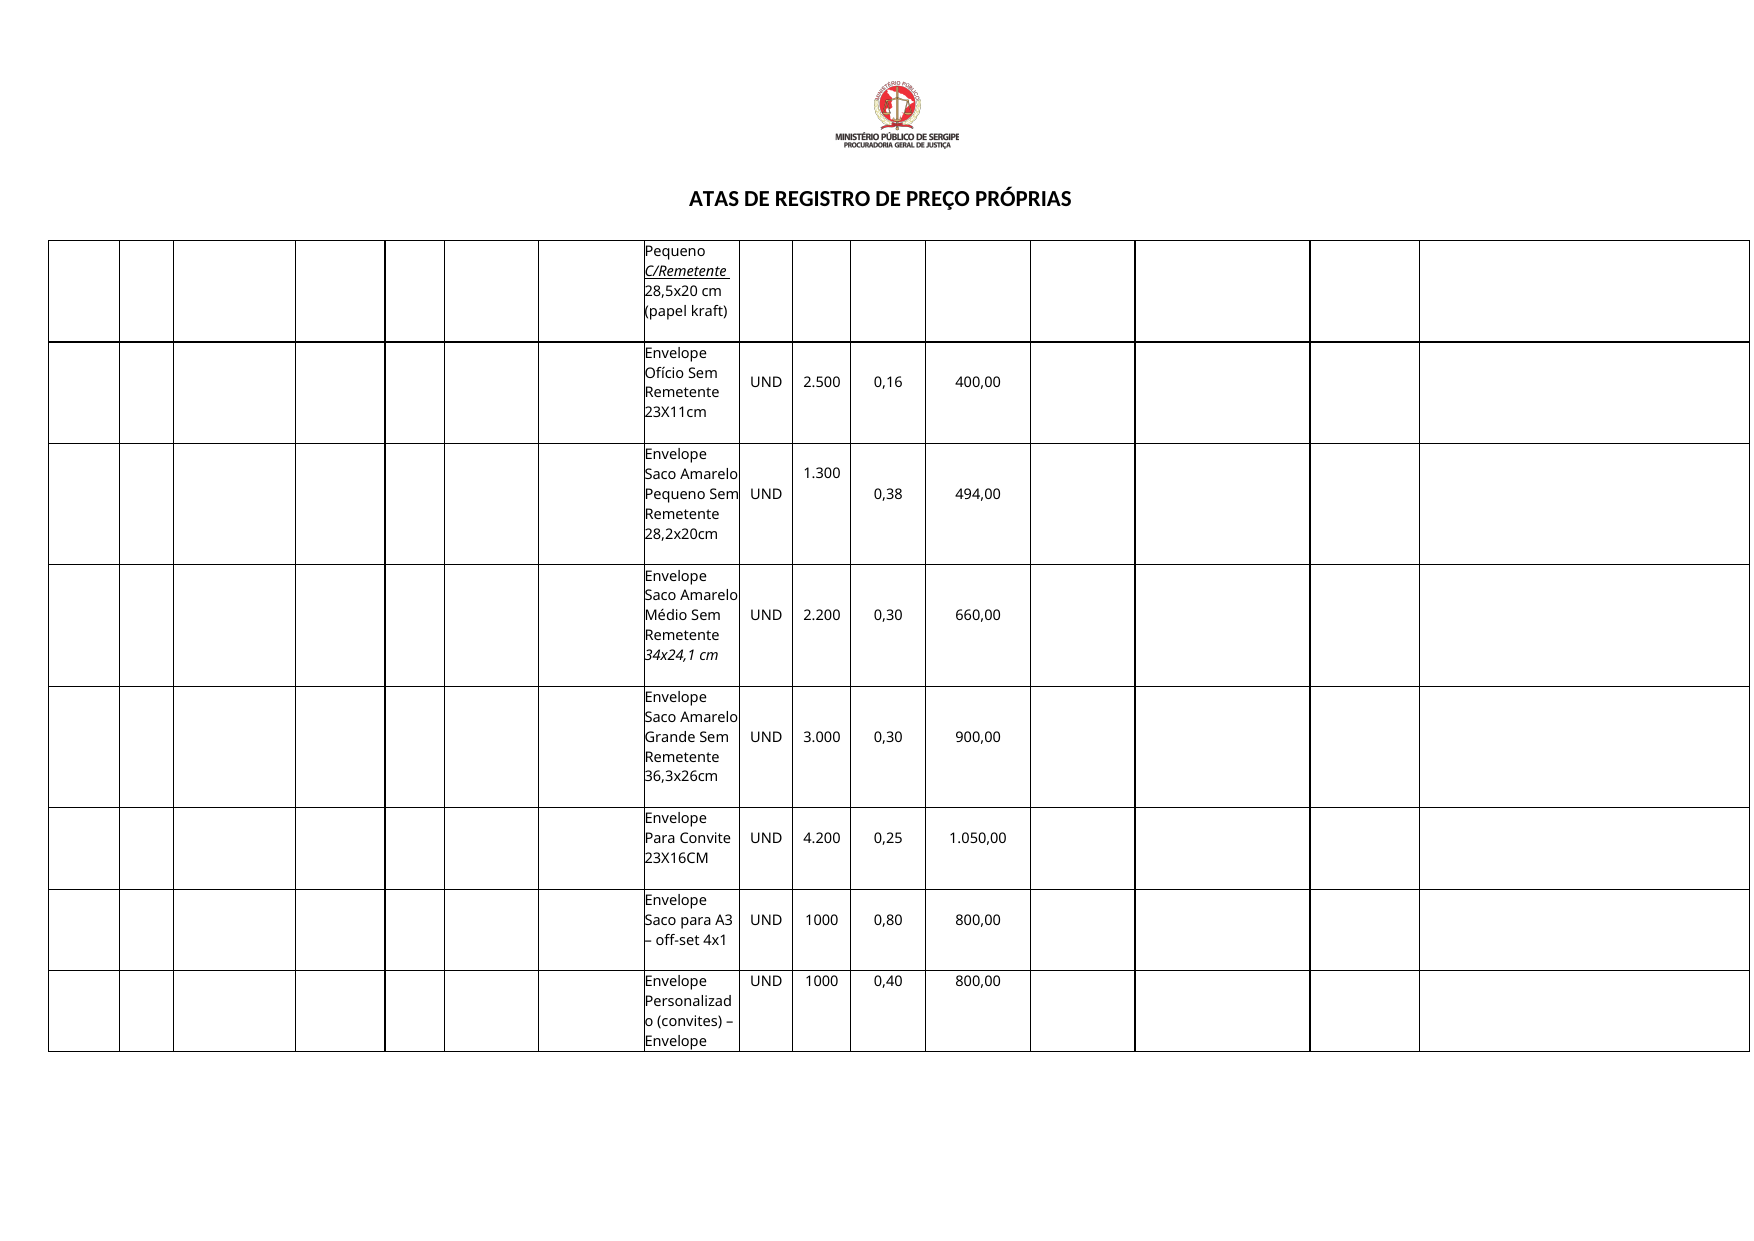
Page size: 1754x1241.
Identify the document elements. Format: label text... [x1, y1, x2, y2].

table_cell [1136, 971, 1309, 1051]
table_cell [539, 808, 644, 888]
table_cell [740, 241, 792, 341]
table_cell [49, 343, 119, 443]
table_cell [174, 343, 295, 443]
table_cell [539, 971, 644, 1051]
table_cell [445, 808, 538, 888]
table_cell [49, 808, 119, 888]
table_cell [174, 687, 295, 807]
table_cell [120, 687, 173, 807]
table_cell [1136, 565, 1309, 686]
table_cell [445, 890, 538, 970]
table_cell [174, 444, 295, 564]
table_cell [1420, 890, 1749, 970]
table_cell [1311, 241, 1419, 341]
table_cell 1000 [793, 971, 850, 1051]
table_cell 2.500 [793, 343, 850, 443]
table_cell [174, 241, 295, 341]
table_cell [174, 890, 295, 970]
table_cell [1031, 971, 1134, 1051]
table_cell Envelope Para Convite 23X16CM [645, 808, 739, 888]
table_cell [539, 241, 644, 341]
table_cell UND [740, 565, 792, 686]
table_cell Envelope Saco Amarelo Pequeno Sem Remetente 28,2x20cm [645, 444, 739, 564]
table_cell [1311, 687, 1419, 807]
table_cell UND [740, 444, 792, 564]
table_cell [539, 890, 644, 970]
table_cell [926, 241, 1030, 341]
table_cell 4.200 [793, 808, 850, 888]
table_cell 660,00 [926, 565, 1030, 686]
table_cell [49, 890, 119, 970]
table_cell [539, 687, 644, 807]
table_cell Envelope Ofício Sem Remetente 23X11cm [645, 343, 739, 443]
table_cell [445, 241, 538, 341]
table_cell [296, 565, 384, 686]
table_cell [386, 444, 444, 564]
table_cell [1031, 687, 1134, 807]
table_cell [120, 890, 173, 970]
table_cell UND [740, 890, 792, 970]
table_cell 3.000 [793, 687, 850, 807]
table_cell 0,80 [851, 890, 925, 970]
table_cell [1420, 343, 1749, 443]
table_cell [1031, 808, 1134, 888]
table_cell 0,25 [851, 808, 925, 888]
table_cell [296, 444, 384, 564]
table_cell [120, 343, 173, 443]
table_cell [1031, 565, 1134, 686]
table_cell [174, 808, 295, 888]
table_cell 800,00 [926, 971, 1030, 1051]
table_cell 0,40 [851, 971, 925, 1051]
table_cell [1311, 890, 1419, 970]
table_cell 0,16 [851, 343, 925, 443]
picture [835, 81, 959, 149]
table_cell [1136, 687, 1309, 807]
table_cell 1000 [793, 890, 850, 970]
table_cell 400,00 [926, 343, 1030, 443]
table_cell 800,00 [926, 890, 1030, 970]
table_cell [386, 808, 444, 888]
table_cell UND [740, 687, 792, 807]
table_cell [386, 241, 444, 341]
table_cell [1311, 444, 1419, 564]
table_cell [1031, 444, 1134, 564]
table_cell [296, 343, 384, 443]
table_cell [793, 241, 850, 341]
table_cell UND [740, 971, 792, 1051]
table_cell [386, 687, 444, 807]
table_cell [445, 971, 538, 1051]
table_cell [851, 241, 925, 341]
table_cell [1420, 971, 1749, 1051]
table_cell [1031, 890, 1134, 970]
table_cell [539, 444, 644, 564]
table_cell [1420, 687, 1749, 807]
table_cell 900,00 [926, 687, 1030, 807]
table_cell [1136, 890, 1309, 970]
table_cell 2.200 [793, 565, 850, 686]
table_cell [1311, 808, 1419, 888]
table_cell Envelope Personalizado (convites) – Envelope [645, 971, 739, 1051]
table_cell [49, 241, 119, 341]
table_cell [296, 971, 384, 1051]
table_cell [445, 444, 538, 564]
table_cell [296, 241, 384, 341]
table_cell [1031, 343, 1134, 443]
table_cell [386, 565, 444, 686]
table_cell [445, 565, 538, 686]
table_cell 0,30 [851, 687, 925, 807]
table_cell [386, 890, 444, 970]
table_cell [1136, 241, 1309, 341]
table_cell [386, 343, 444, 443]
table_cell [1420, 241, 1749, 341]
table_cell [1031, 241, 1134, 341]
table_cell [174, 971, 295, 1051]
table_cell [445, 687, 538, 807]
table_cell [1420, 808, 1749, 888]
table_cell [120, 444, 173, 564]
table_cell [1311, 343, 1419, 443]
table_cell UND [740, 808, 792, 888]
table_cell Pequeno C/Remetente 28,5x20 cm (papel kraft) [645, 241, 739, 341]
table_cell [1136, 444, 1309, 564]
table_cell [296, 890, 384, 970]
table_cell [539, 343, 644, 443]
table_cell [1311, 971, 1419, 1051]
table_cell [120, 971, 173, 1051]
table_cell [1136, 343, 1309, 443]
table_cell [1136, 808, 1309, 888]
table_cell [49, 971, 119, 1051]
table_cell 494,00 [926, 444, 1030, 564]
table_cell [174, 565, 295, 686]
table_cell [49, 444, 119, 564]
table_cell [539, 565, 644, 686]
table_cell [120, 241, 173, 341]
table_cell [120, 808, 173, 888]
table_cell [120, 565, 173, 686]
table_cell 0,30 [851, 565, 925, 686]
table_cell 1.300 [793, 444, 850, 564]
table_cell [386, 971, 444, 1051]
table_cell [49, 687, 119, 807]
table_cell [296, 687, 384, 807]
table_cell Envelope Saco para A3 – off-set 4x1 [645, 890, 739, 970]
table_cell Envelope Saco Amarelo Médio Sem Remetente 34x24,1 cm [645, 565, 739, 686]
table_cell [1420, 565, 1749, 686]
table_cell Envelope Saco Amarelo Grande Sem Remetente 36,3x26cm [645, 687, 739, 807]
table_cell 1.050,00 [926, 808, 1030, 888]
table_cell [445, 343, 538, 443]
table_cell [1311, 565, 1419, 686]
table_cell [296, 808, 384, 888]
table_cell UND [740, 343, 792, 443]
table_cell 0,38 [851, 444, 925, 564]
table_cell [1420, 444, 1749, 564]
table_cell [49, 565, 119, 686]
